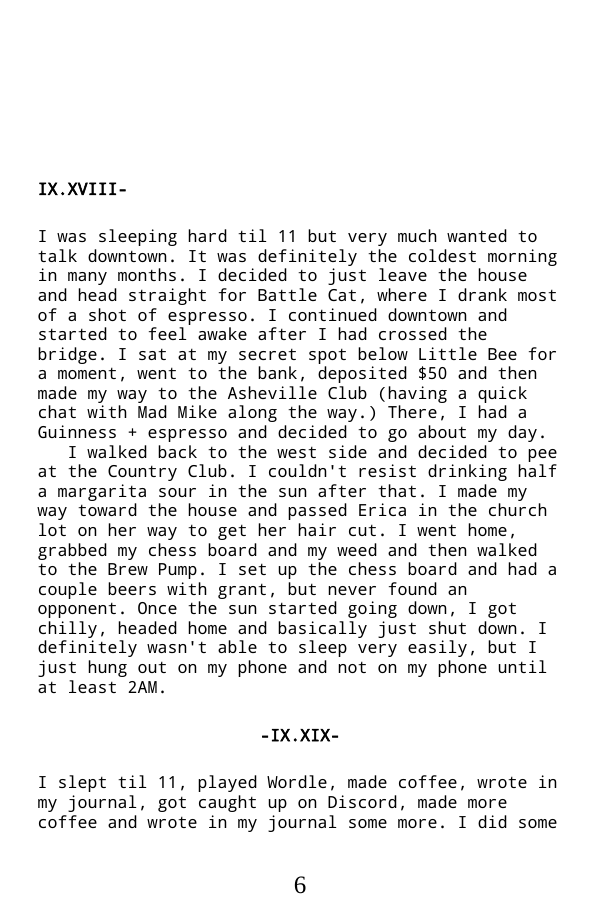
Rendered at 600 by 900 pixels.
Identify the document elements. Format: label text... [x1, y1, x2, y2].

text I slept til 11, played Wordle, made coffee, wrote in my journal, got caught up on Discord, made more coffee and wrote in my journal some more. I did some [37, 773, 562, 832]
text I was sleeping hard til 11 but very much wanted to talk downtown. It was definitely the coldest morning in many months. I decided to just leave the house and head straight for Battle Cat, where I drank most of a shot of espresso. I continued downtown and started to feel awake after I had crossed the bridge. I sat at my secret spot below Little Bee for a moment, went to the bank, deposited $50 and then made my way to the Asheville Club (having a quick chat with Mad Mike along the way.) There, I had a Guinness + espresso and decided to go about my day. [37, 227, 562, 442]
text IX.XVIII- [37, 179, 562, 199]
text -IX.XIX- [37, 725, 562, 745]
text I walked back to the west side and decided to pee at the Country Club. I couldn't resist drinking half a margarita sour in the sun after that. I made my way toward the house and passed Erica in the church lot on her way to get her hair cut. I went home, grabbed my chess board and my weed and then walked to the Brew Pump. I set up the chess board and had a couple beers with grant, but never found an opponent. Once the sun started going down, I got chilly, headed home and basically just shut down. I definitely wasn't able to sleep very easily, but I just hung out on my phone and not on my phone until at least 2AM. [37, 442, 562, 697]
